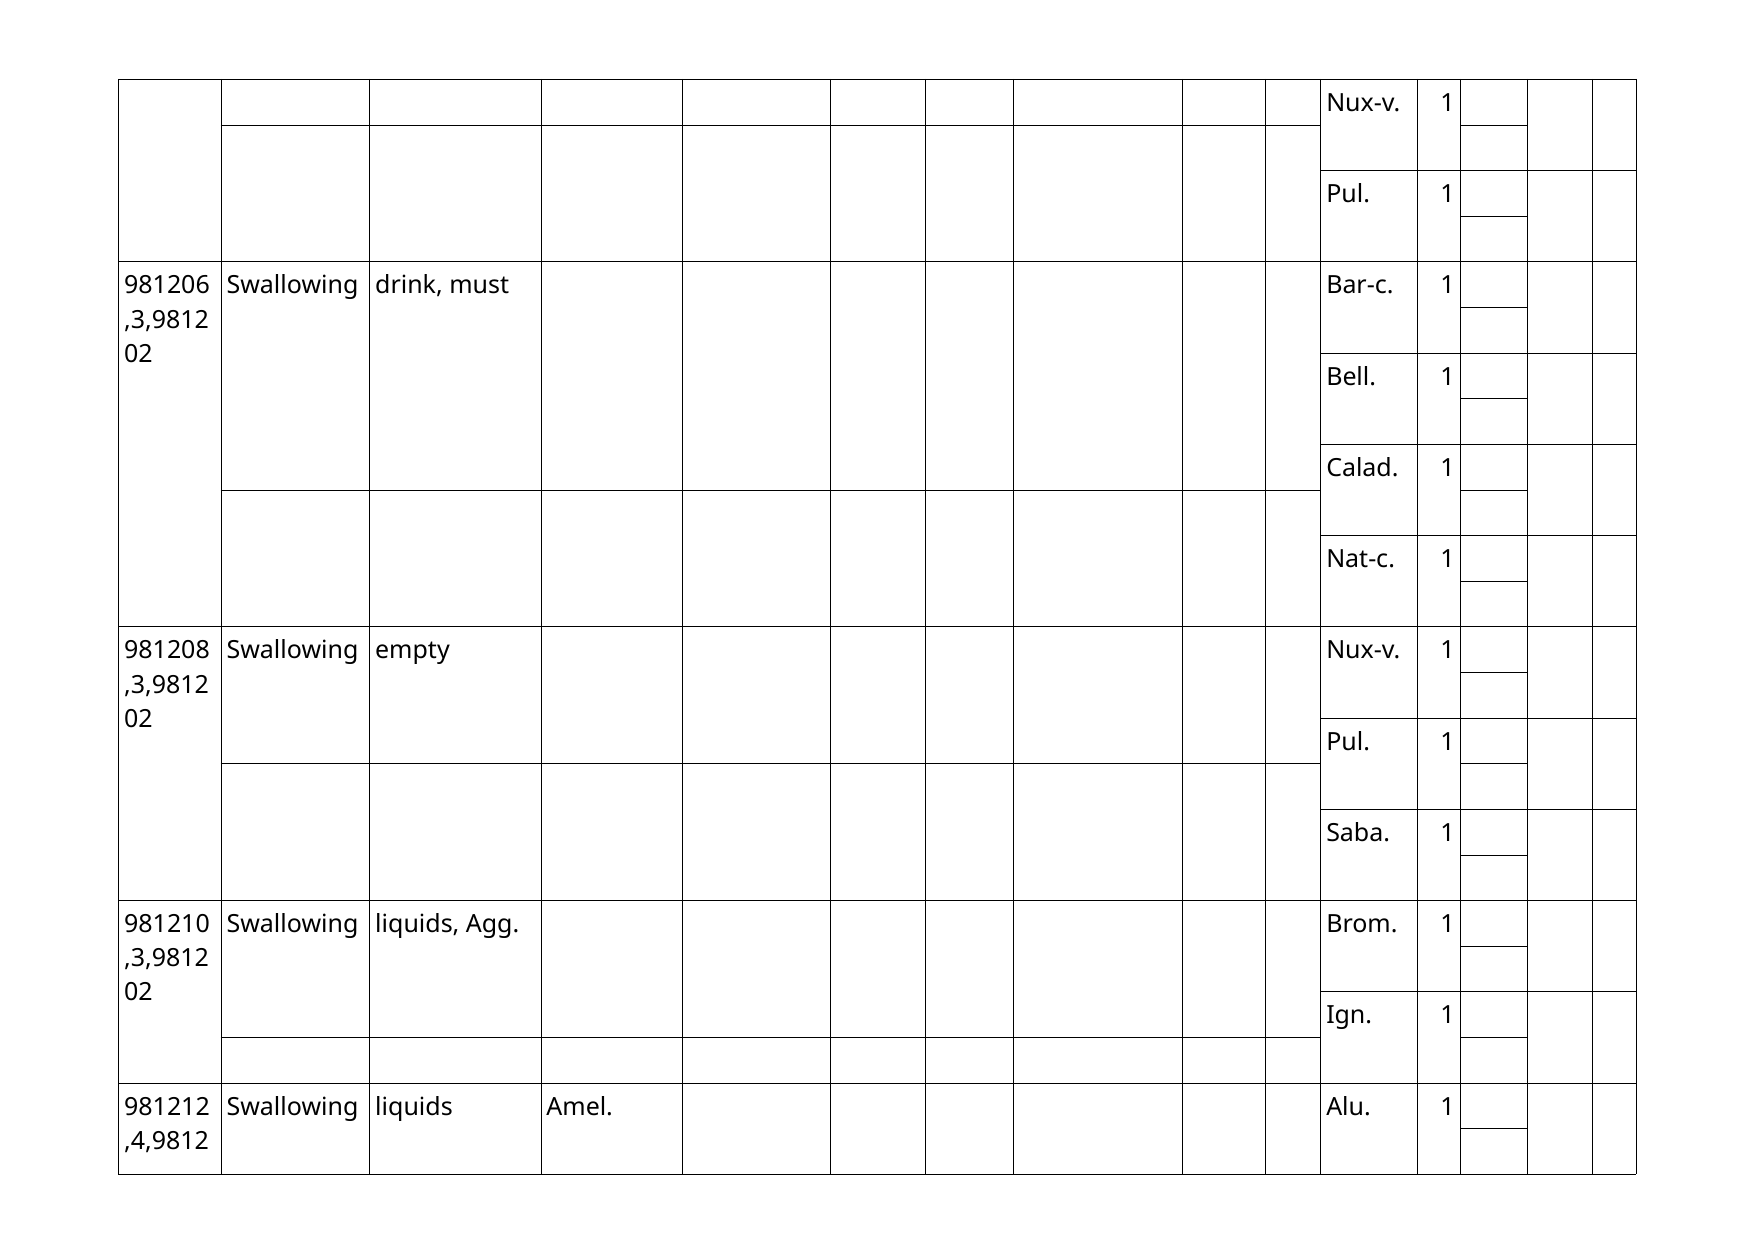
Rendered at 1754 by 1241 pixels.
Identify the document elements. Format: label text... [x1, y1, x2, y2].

table_cell 1 [1418, 719, 1460, 809]
table_cell 1 [1418, 536, 1460, 626]
table_cell [1461, 673, 1527, 718]
table_cell Calad. [1321, 445, 1417, 535]
table_cell [1014, 80, 1182, 124]
table_cell Brom. [1321, 901, 1417, 991]
table_cell [1528, 901, 1592, 991]
table_cell [926, 262, 1013, 489]
table_cell [1183, 901, 1265, 1037]
table_cell [1461, 1084, 1527, 1128]
table_cell 1 [1418, 445, 1460, 535]
table_cell [1183, 1038, 1265, 1083]
table_cell [1183, 1084, 1265, 1174]
table_cell [1266, 1084, 1320, 1174]
table_cell 1 [1418, 262, 1460, 353]
table_cell [926, 627, 1013, 763]
table_cell [1461, 810, 1527, 854]
table_cell [1461, 627, 1527, 672]
table_cell liquids, Agg. [370, 901, 541, 1037]
table_cell [1593, 171, 1636, 261]
table_cell 1 [1418, 627, 1460, 718]
table_cell [542, 627, 682, 763]
table_cell [831, 901, 925, 1037]
table_cell 1 [1418, 354, 1460, 444]
table_cell [683, 491, 830, 626]
table_cell [1593, 80, 1636, 170]
table_cell [222, 126, 369, 261]
table_cell Nux-v. [1321, 627, 1417, 718]
table_cell Bar-c. [1321, 262, 1417, 353]
table_cell Bell. [1321, 354, 1417, 444]
table_cell empty [370, 627, 541, 763]
table_cell [1461, 856, 1527, 900]
table_cell [1266, 901, 1320, 1037]
table_cell [926, 80, 1013, 124]
table_cell 981206,3,981202 [119, 262, 221, 626]
table_cell [1593, 445, 1636, 535]
table_cell [542, 1038, 682, 1083]
table_cell [222, 80, 369, 124]
table_cell [1266, 764, 1320, 900]
table_cell [1593, 354, 1636, 444]
table_cell [542, 491, 682, 626]
table_cell [831, 262, 925, 489]
table_cell Saba. [1321, 810, 1417, 900]
table_cell [1461, 308, 1527, 353]
table_cell [1183, 764, 1265, 900]
table_cell [542, 80, 682, 124]
table_cell [831, 1038, 925, 1083]
table_cell [683, 1038, 830, 1083]
table_cell [222, 764, 369, 900]
table_cell 1 [1418, 992, 1460, 1083]
table_cell [1461, 901, 1527, 946]
table_cell [831, 491, 925, 626]
table_cell [831, 1084, 925, 1174]
table_cell liquids [370, 1084, 541, 1174]
table_cell [1528, 262, 1592, 353]
table_cell [1266, 1038, 1320, 1083]
table_cell [370, 126, 541, 261]
table_cell [926, 126, 1013, 261]
table_cell 1 [1418, 901, 1460, 991]
table_cell [1183, 80, 1265, 124]
table_cell [1461, 491, 1527, 535]
table_cell [831, 764, 925, 900]
table_cell [1014, 126, 1182, 261]
table_cell [1461, 126, 1527, 170]
table_cell [1528, 627, 1592, 718]
table_cell 1 [1418, 80, 1460, 170]
table_cell [683, 764, 830, 900]
table_cell [370, 491, 541, 626]
table_cell [1461, 217, 1527, 261]
table_cell [683, 627, 830, 763]
table_cell [1528, 80, 1592, 170]
table_cell [1593, 901, 1636, 991]
table_cell [1593, 719, 1636, 809]
table_cell Nux-v. [1321, 80, 1417, 170]
table_cell [1461, 1038, 1527, 1083]
table_cell [831, 126, 925, 261]
table_cell [1183, 491, 1265, 626]
table_cell [831, 80, 925, 124]
table_cell Pul. [1321, 719, 1417, 809]
table_cell [1461, 992, 1527, 1037]
table_cell [1266, 262, 1320, 489]
table_cell [1528, 992, 1592, 1083]
table_cell Ign. [1321, 992, 1417, 1083]
table_cell [683, 901, 830, 1037]
table_cell Swallowing [222, 627, 369, 763]
table_cell [1014, 262, 1182, 489]
table_cell [926, 1038, 1013, 1083]
table_cell 981212,4,9812 [119, 1084, 221, 1174]
table_cell [683, 1084, 830, 1174]
table_cell 1 [1418, 810, 1460, 900]
table_cell [1593, 1084, 1636, 1174]
table_cell 1 [1418, 1084, 1460, 1174]
table_cell [1593, 810, 1636, 900]
table_cell [1461, 80, 1527, 124]
table_cell [1266, 491, 1320, 626]
table_cell [542, 764, 682, 900]
table_cell [1528, 354, 1592, 444]
table_cell [1183, 126, 1265, 261]
table_cell Swallowing [222, 262, 369, 489]
table_cell [1593, 262, 1636, 353]
table_cell [1266, 126, 1320, 261]
table_cell drink, must [370, 262, 541, 489]
table_cell [1528, 1084, 1592, 1174]
table_cell [1461, 445, 1527, 489]
table_cell [1461, 1129, 1527, 1174]
table_cell Pul. [1321, 171, 1417, 261]
table_cell [1014, 1084, 1182, 1174]
table_cell [683, 126, 830, 261]
table_cell [1266, 627, 1320, 763]
table_cell [1461, 171, 1527, 216]
table_cell 1 [1418, 171, 1460, 261]
table_cell [683, 262, 830, 489]
table_cell [1528, 810, 1592, 900]
table_cell [1461, 262, 1527, 307]
table_cell 981208,3,981202 [119, 627, 221, 900]
table_cell [1183, 262, 1265, 489]
table_cell [1014, 901, 1182, 1037]
table_cell [542, 126, 682, 261]
table_cell [1266, 80, 1320, 124]
table_cell [1014, 627, 1182, 763]
table_cell [831, 627, 925, 763]
table_cell [222, 491, 369, 626]
table_cell Swallowing [222, 901, 369, 1037]
table_cell [1461, 536, 1527, 581]
table_cell [222, 1038, 369, 1083]
table_cell [1528, 171, 1592, 261]
table_cell [1014, 491, 1182, 626]
table_cell [1014, 1038, 1182, 1083]
table_cell [926, 764, 1013, 900]
table_cell [926, 1084, 1013, 1174]
table_cell [1461, 719, 1527, 763]
table_cell [1014, 764, 1182, 900]
table_cell [370, 764, 541, 900]
table_cell [119, 80, 221, 261]
table_cell [1461, 399, 1527, 444]
table_cell [1461, 354, 1527, 398]
table_cell [1528, 719, 1592, 809]
table_cell [1593, 992, 1636, 1083]
table_cell [1461, 947, 1527, 991]
table_cell 981210,3,981202 [119, 901, 221, 1083]
table_cell [1593, 627, 1636, 718]
table_cell Nat-c. [1321, 536, 1417, 626]
table_cell [1461, 764, 1527, 809]
table_cell [926, 901, 1013, 1037]
table_cell [542, 901, 682, 1037]
table_cell [370, 80, 541, 124]
table_cell [1183, 627, 1265, 763]
table_cell [1528, 445, 1592, 535]
table_cell [1528, 536, 1592, 626]
table_cell [1593, 536, 1636, 626]
table_cell Alu. [1321, 1084, 1417, 1174]
table_cell Amel. [542, 1084, 682, 1174]
table_cell [1461, 582, 1527, 626]
table_cell [683, 80, 830, 124]
table_cell [370, 1038, 541, 1083]
table_cell Swallowing [222, 1084, 369, 1174]
table_cell [926, 491, 1013, 626]
table_cell [542, 262, 682, 489]
